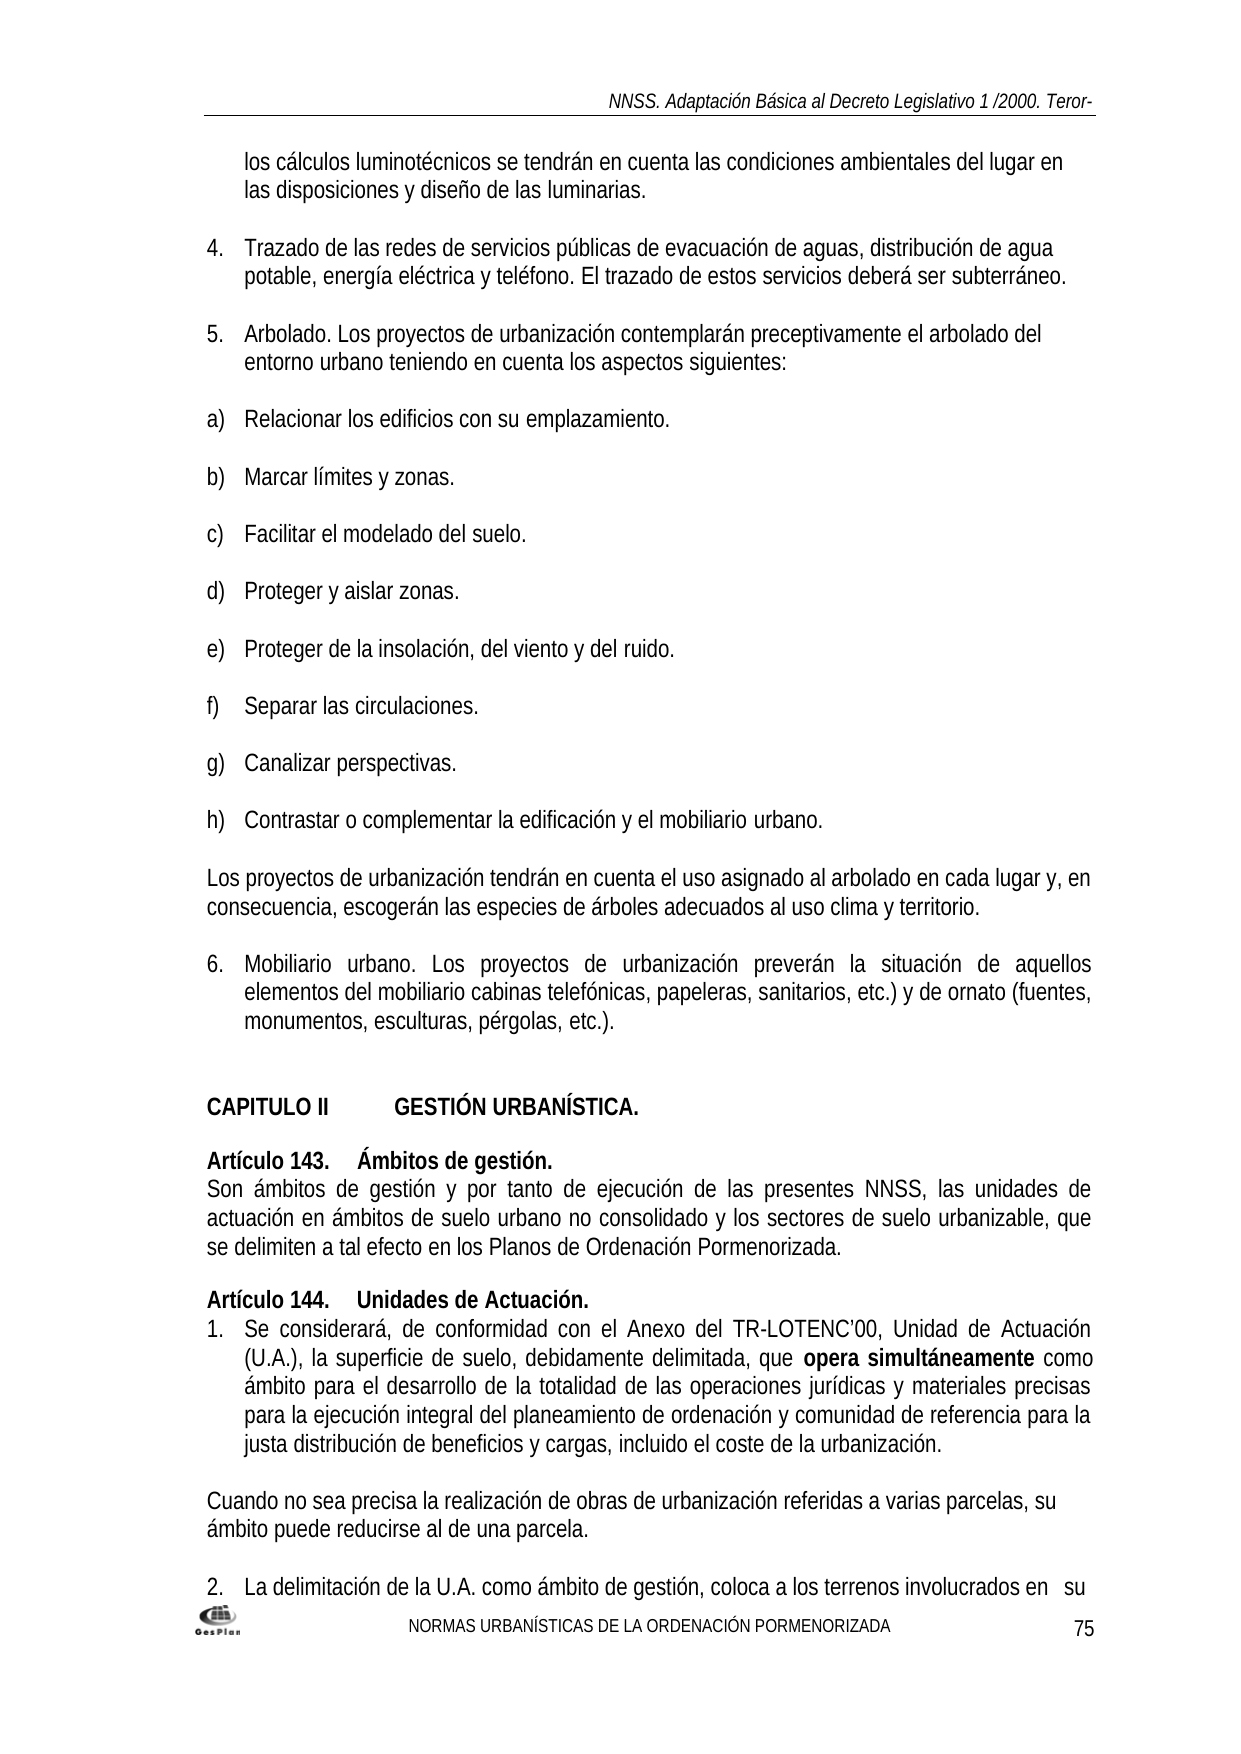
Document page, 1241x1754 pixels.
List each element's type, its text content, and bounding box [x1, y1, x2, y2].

list La delimitación de la U.A. como ámbito de gestión, coloca a los terrenos involucrados en su [207, 1572, 1109, 1600]
list Se considerará, de conformidad con el Anexo del TR-LOTENC’00, Unidad de Actuación (U.A.), la superficie de suelo, debidamente delimitada, que opera simultáneamente como ámbito para el desarrollo de la totalidad de las operaciones jurídicas y materiales precisas para la ejecución integral del planeamiento de ordenación y comunidad de referencia para la justa distribución de beneficios y cargas, incluido el coste de la urbanización. [207, 1314, 1093, 1457]
list Facilitar el modelado del suelo. [207, 519, 1109, 548]
picture [195, 1605, 240, 1635]
list Canalizar perspectivas. [207, 748, 1109, 777]
text los cálculos luminotécnicos se tendrán en cuenta las condiciones ambientales del lugar en las disposiciones y diseño de las luminarias. [244, 147, 1081, 204]
text Los proyectos de urbanización tendrán en cuenta el uso asignado al arbolado en cada lugar y, en consecuencia, escogerán las especies de árboles adecuados al uso clima y territorio. [207, 863, 1095, 920]
list Relacionar los edificios con su emplazamiento. [207, 404, 1109, 433]
list Proteger y aislar zonas. [207, 576, 1109, 605]
list Mobiliario urbano. Los proyectos de urbanización preverán la situación de aquellos elementos del mobiliario cabinas telefónicas, papeleras, sanitarios, etc.) y de ornato (fuentes, monumentos, esculturas, pérgolas, etc.). [207, 949, 1093, 1035]
text Son ámbitos de gestión y por tanto de ejecución de las presentes NNSS, las unidades de actuación en ámbitos de suelo urbano no consolidado y los sectores de suelo urbanizable, que se delimiten a tal efecto en los Planos de Ordenación Pormenorizada. [207, 1174, 1093, 1260]
text Cuando no sea precisa la realización de obras de urbanización referidas a varias parcelas, su ámbito puede reducirse al de una parcela. [207, 1486, 1109, 1543]
list Separar las circulaciones. [207, 691, 1109, 719]
subtitle Artículo 143. Ámbitos de gestión. [207, 1146, 1109, 1174]
subtitle CAPITULO II GESTIÓN URBANÍSTICA. [207, 1092, 1109, 1121]
list Marcar límites y zonas. [207, 462, 1109, 490]
list Trazado de las redes de servicios públicas de evacuación de aguas, distribución de agua potable, energía eléctrica y teléfono. El trazado de estos servicios deberá ser subterráneo. [207, 233, 1093, 290]
list Contrastar o complementar la edificación y el mobiliario urbano. [207, 806, 1109, 834]
list Arbolado. Los proyectos de urbanización contemplarán preceptivamente el arbolado del entorno urbano teniendo en cuenta los aspectos siguientes: [207, 318, 1093, 376]
subtitle Artículo 144. Unidades de Actuación. [207, 1285, 1109, 1314]
list Proteger de la insolación, del viento y del ruido. [207, 634, 1109, 662]
